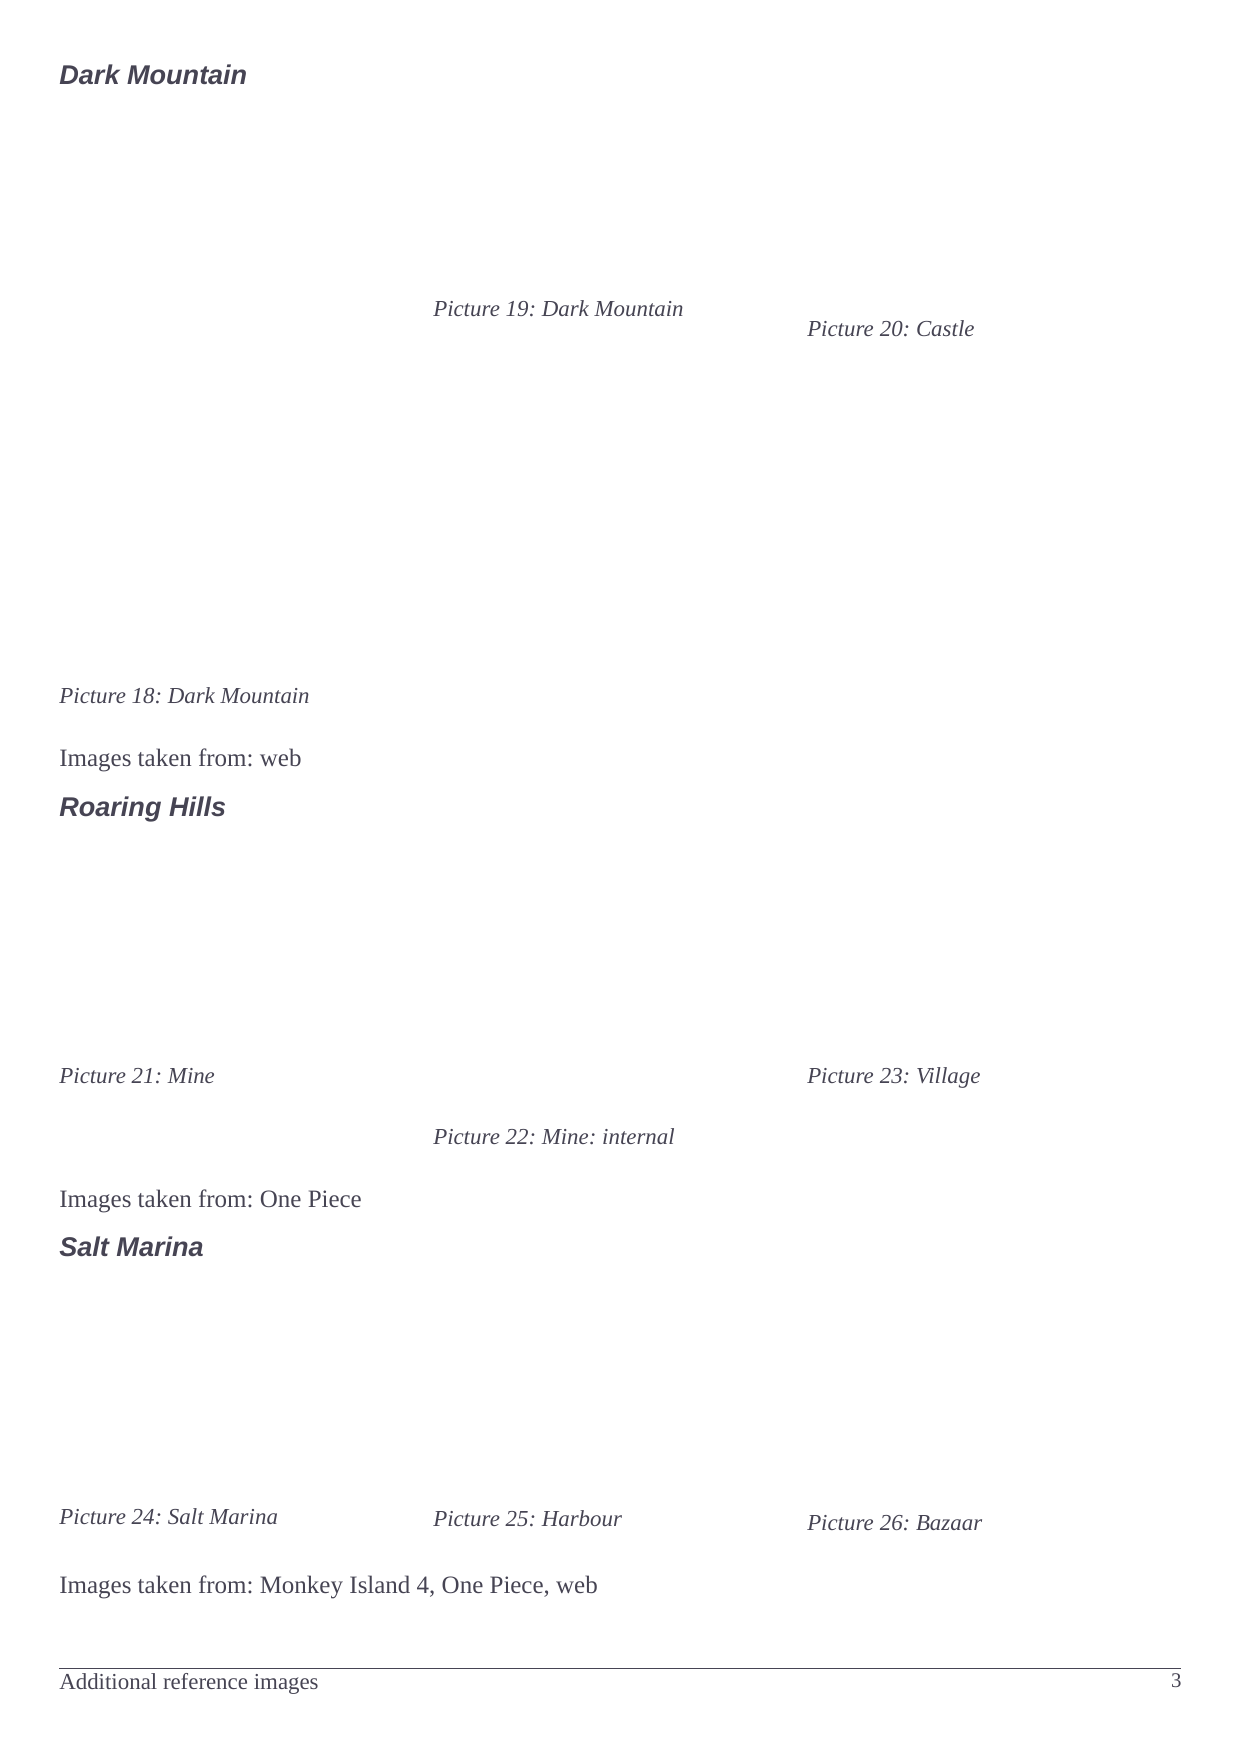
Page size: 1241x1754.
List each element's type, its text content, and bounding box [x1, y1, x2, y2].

table_header [438, 1512, 444, 1519]
table_header [807, 103, 1181, 743]
table_header [64, 689, 70, 696]
table_header [812, 322, 818, 329]
table_header [807, 834, 1181, 1184]
table_header [433, 103, 807, 743]
table_header [807, 1275, 1181, 1570]
table_header [59, 103, 433, 743]
subtitle Roaring Hills [59, 791, 1181, 822]
table_header [433, 834, 807, 1184]
table_header [59, 834, 433, 1184]
table_header [64, 1510, 70, 1517]
table_cell Images taken from: One Piece [59, 1184, 1181, 1219]
subtitle Salt Marina [59, 1231, 1181, 1262]
subtitle Dark Mountain [59, 59, 1181, 90]
table_header [438, 1130, 444, 1137]
table_cell Images taken from: Monkey Island 4, One Piece, web [59, 1570, 1181, 1605]
table_header [812, 1069, 818, 1076]
table_header [59, 1275, 433, 1570]
table_header [433, 1275, 807, 1570]
table_header [64, 1069, 70, 1076]
table_header [438, 302, 444, 309]
table_cell Images taken from: web [59, 743, 1181, 778]
table_header [812, 1516, 818, 1523]
